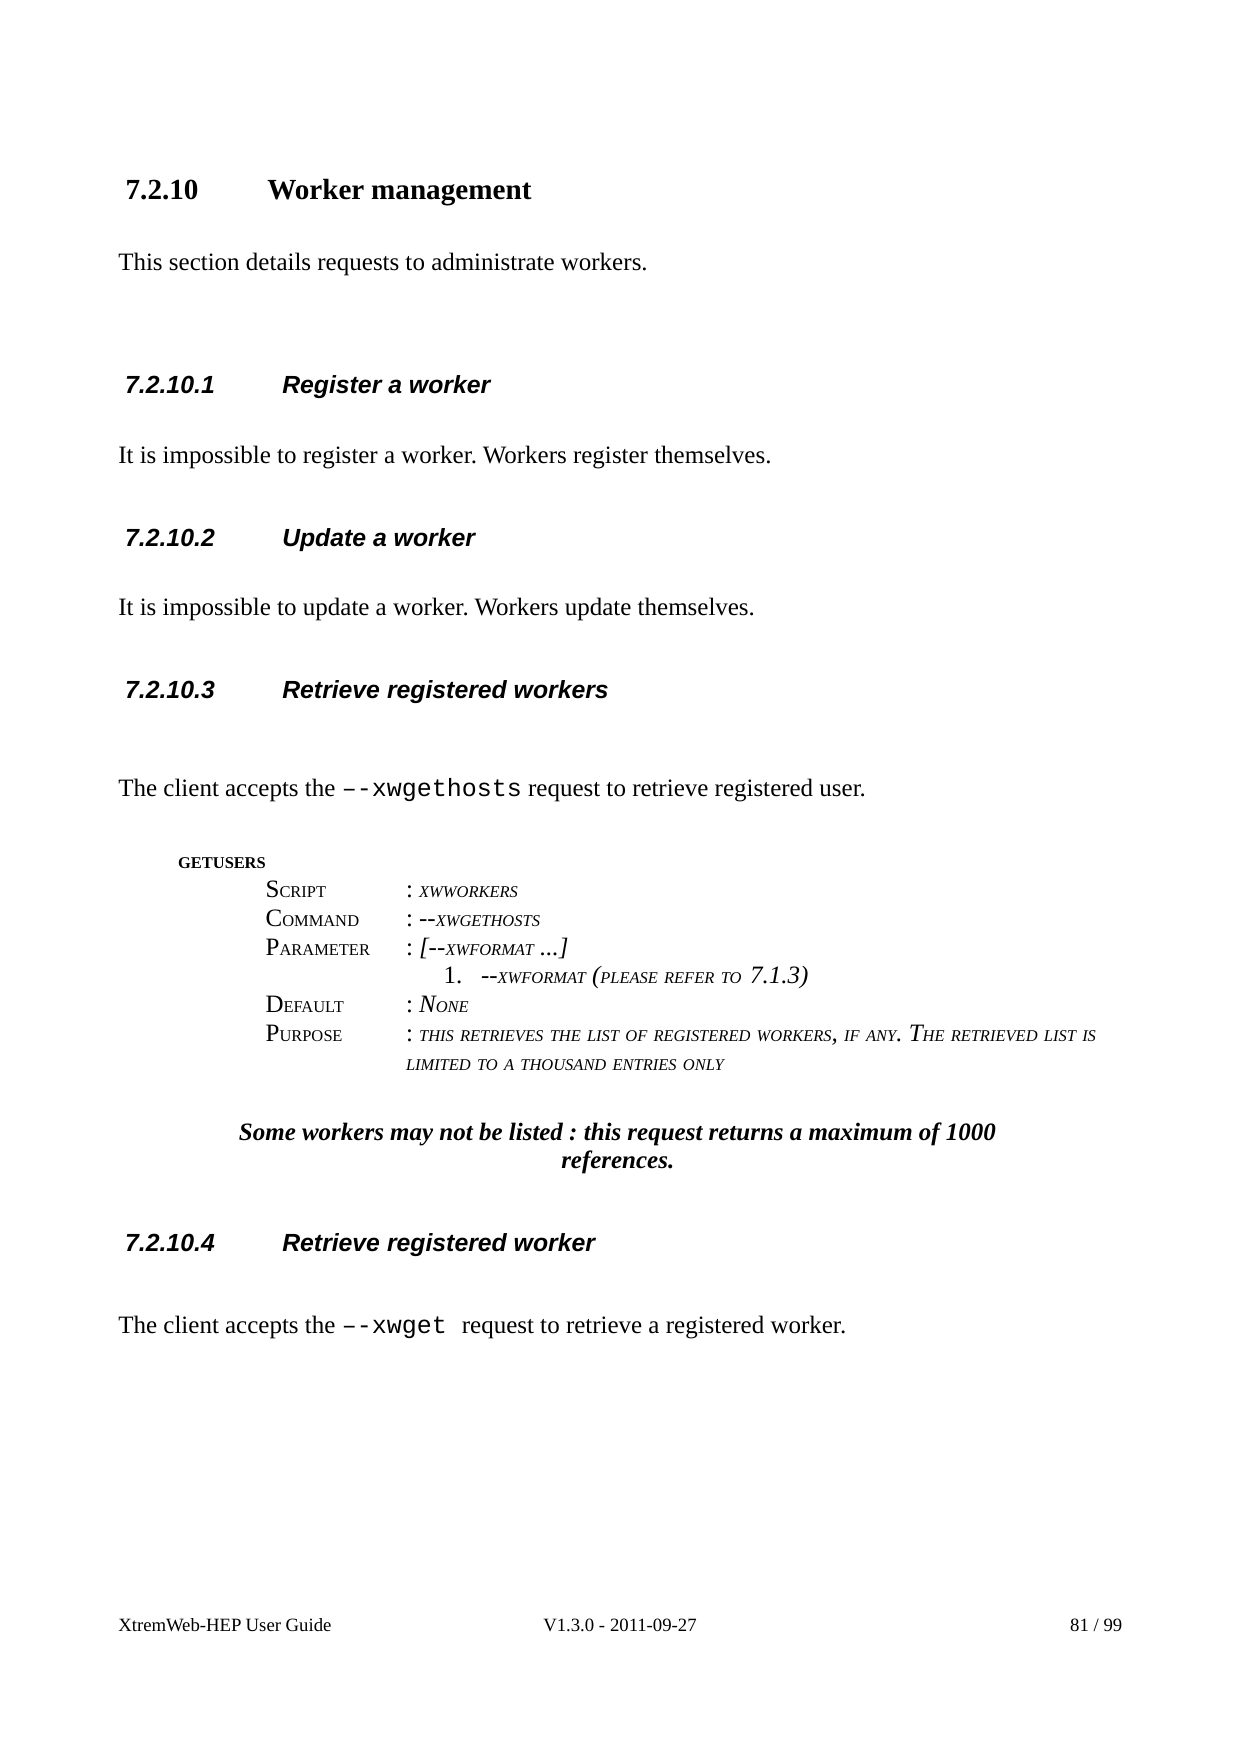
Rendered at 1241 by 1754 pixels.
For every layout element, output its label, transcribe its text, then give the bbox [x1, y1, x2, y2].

subtitle Register a worker [118, 370, 1122, 399]
list --xwformat (please refer to 7.1.3) [443, 961, 1122, 989]
text Parameter : [--xwformat ...] [265, 932, 1122, 961]
text The client accepts the –-xwget request to retrieve a registered worker. [118, 1310, 1122, 1341]
subtitle Worker management [118, 172, 1122, 205]
text It is impossible to register a worker. Workers register themselves. [118, 440, 1122, 469]
subtitle Retrieve registered worker [118, 1228, 1122, 1257]
text Default : None [265, 989, 1122, 1018]
subtitle Update a worker [118, 523, 1122, 551]
subtitle Retrieve registered workers [118, 675, 1122, 703]
text Script : xwworkers [265, 874, 1122, 903]
text getusers [178, 846, 1122, 874]
text This section details requests to administrate workers. [118, 247, 1122, 275]
text Some workers may not be listed : this request returns a maximum of 1000 references. [233, 1117, 1004, 1174]
text Command : --xwgethosts [265, 903, 1122, 932]
text The client accepts the –-xwgethosts request to retrieve registered user. [118, 773, 1122, 804]
text Purpose : this retrieves the list of registered workers, if any. The retrieved list is limited to a thousand entries only [265, 1018, 1122, 1076]
text It is impossible to update a worker. Workers update themselves. [118, 592, 1122, 621]
